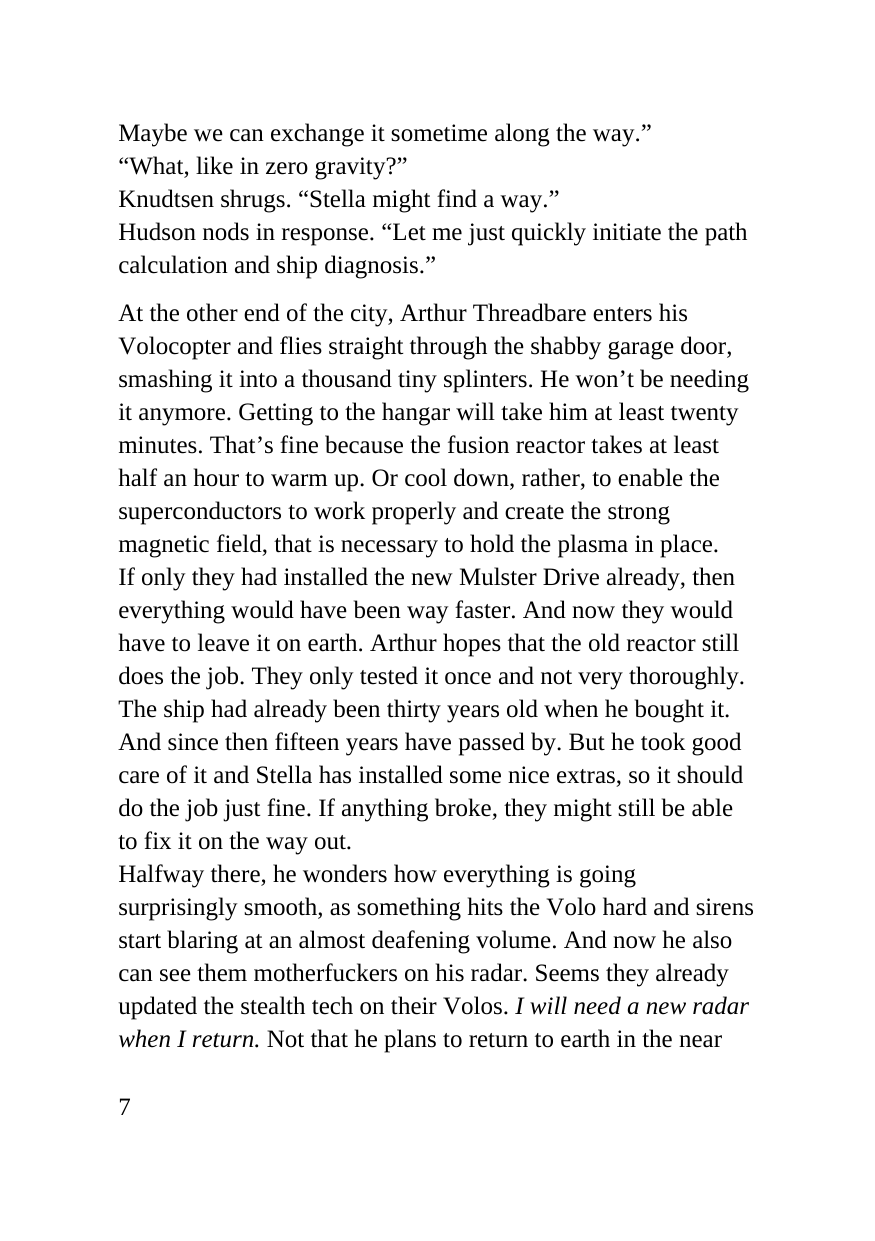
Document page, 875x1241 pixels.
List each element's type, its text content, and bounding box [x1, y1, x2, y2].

text At the other end of the city, Arthur Threadbare enters his Volocopter and flies straight through the shabby garage door, smashing it into a thousand tiny splinters. He won’t be needing it anymore. Getting to the hangar will take him at least twenty minutes. That’s fine because the fusion reactor takes at least half an hour to warm up. Or cool down, rather, to enable the superconductors to work properly and create the strong magnetic field, that is necessary to hold the plasma in place. If only they had installed the new Mulster Drive already, then everything would have been way faster. And now they would have to leave it on earth. Arthur hopes that the old reactor still does the job. They only tested it once and not very thoroughly. The ship had already been thirty years old when he bought it. And since then fifteen years have passed by. But he took good care of it and Stella has installed some nice extras, so it should do the job just fine. If anything broke, they might still be able to fix it on the way out. Halfway there, he wonders how everything is going surprisingly smooth, as something hits the Volo hard and sirens start blaring at an almost deafening volume. And now he also can see them motherfuckers on his radar. Seems they already updated the stealth tech on their Volos. I will need a new radar when I return. Not that he plans to return to earth in the near [118, 298, 756, 1053]
text Maybe we can exchange it sometime along the way.” “What, like in zero gravity?” Knudtsen shrugs. “Stella might find a way.” Hudson nods in response. “Let me just quickly initiate the path calculation and ship diagnosis.” [118, 118, 756, 279]
